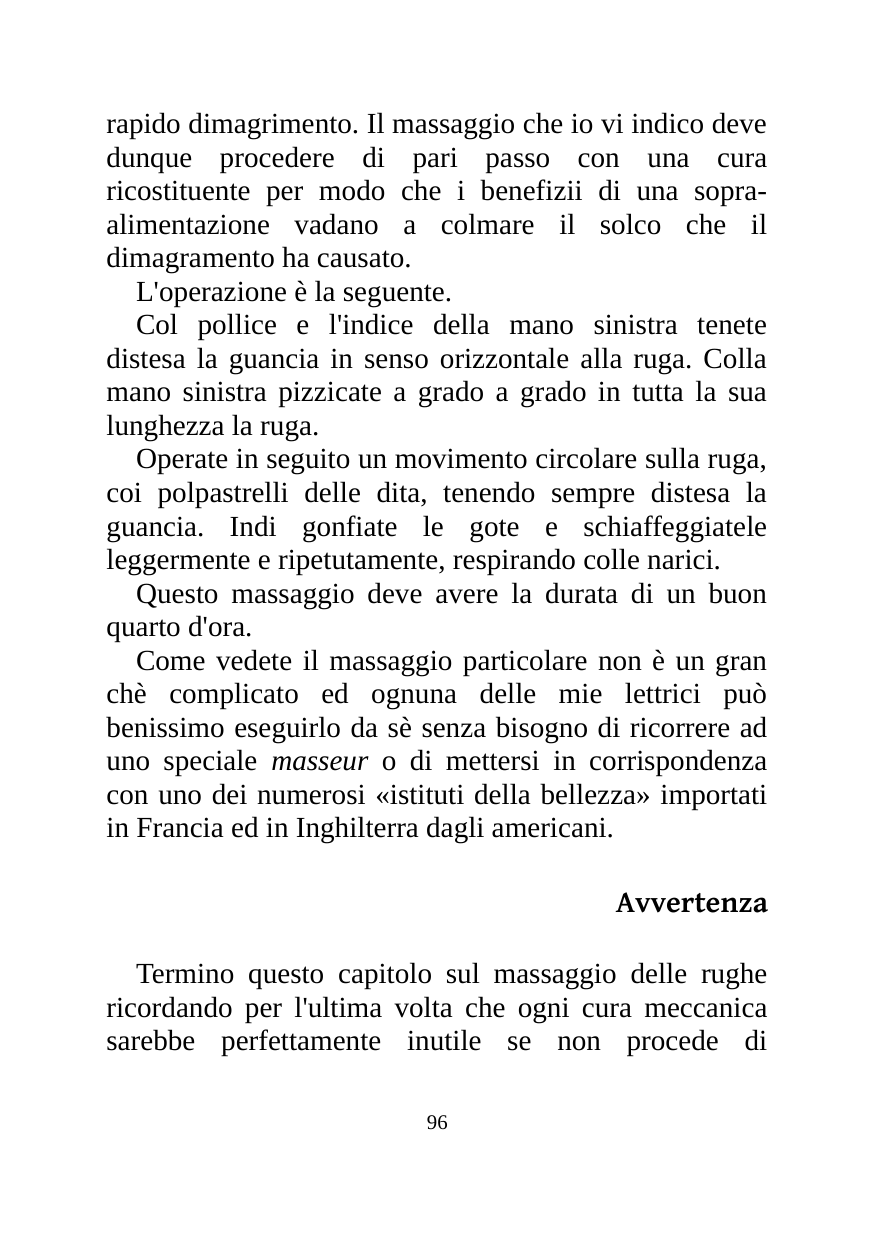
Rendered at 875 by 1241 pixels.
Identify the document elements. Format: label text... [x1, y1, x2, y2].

text Come vedete il massaggio particolare non è un gran chè complicato ed ognuna delle mie lettrici può benissimo eseguirlo da sè senza bisogno di ricorrere ad uno speciale masseur o di mettersi in corrispondenza con uno dei numerosi «istituti della bellezza» importati in Francia ed in Inghilterra dagli americani. [106, 643, 768, 844]
subtitle Avvertenza [106, 886, 768, 921]
text Questo massaggio deve avere la durata di un buon quarto d'ora. [106, 576, 768, 643]
text Col pollice e l'indice della mano sinistra tenete distesa la guancia in senso orizzontale alla ruga. Colla mano sinistra pizzicate a grado a grado in tutta la sua lunghezza la ruga. [106, 307, 768, 442]
text rapido dimagrimento. Il massaggio che io vi indico deve dunque procedere di pari passo con una cura ricostituente per modo che i benefizii di una sopra-alimentazione vadano a colmare il solco che il dimagramento ha causato. [106, 106, 768, 274]
text Termino questo capitolo sul massaggio delle rughe ricordando per l'ultima volta che ogni cura meccanica sarebbe perfettamente inutile se non procede di [106, 956, 768, 1057]
text Operate in seguito un movimento circolare sulla ruga, coi polpastrelli delle dita, tenendo sempre distesa la guancia. Indi gonfiate le gote e schiaffeggiatele leggermente e ripetutamente, respirando colle narici. [106, 442, 768, 576]
text L'operazione è la seguente. [106, 274, 768, 307]
